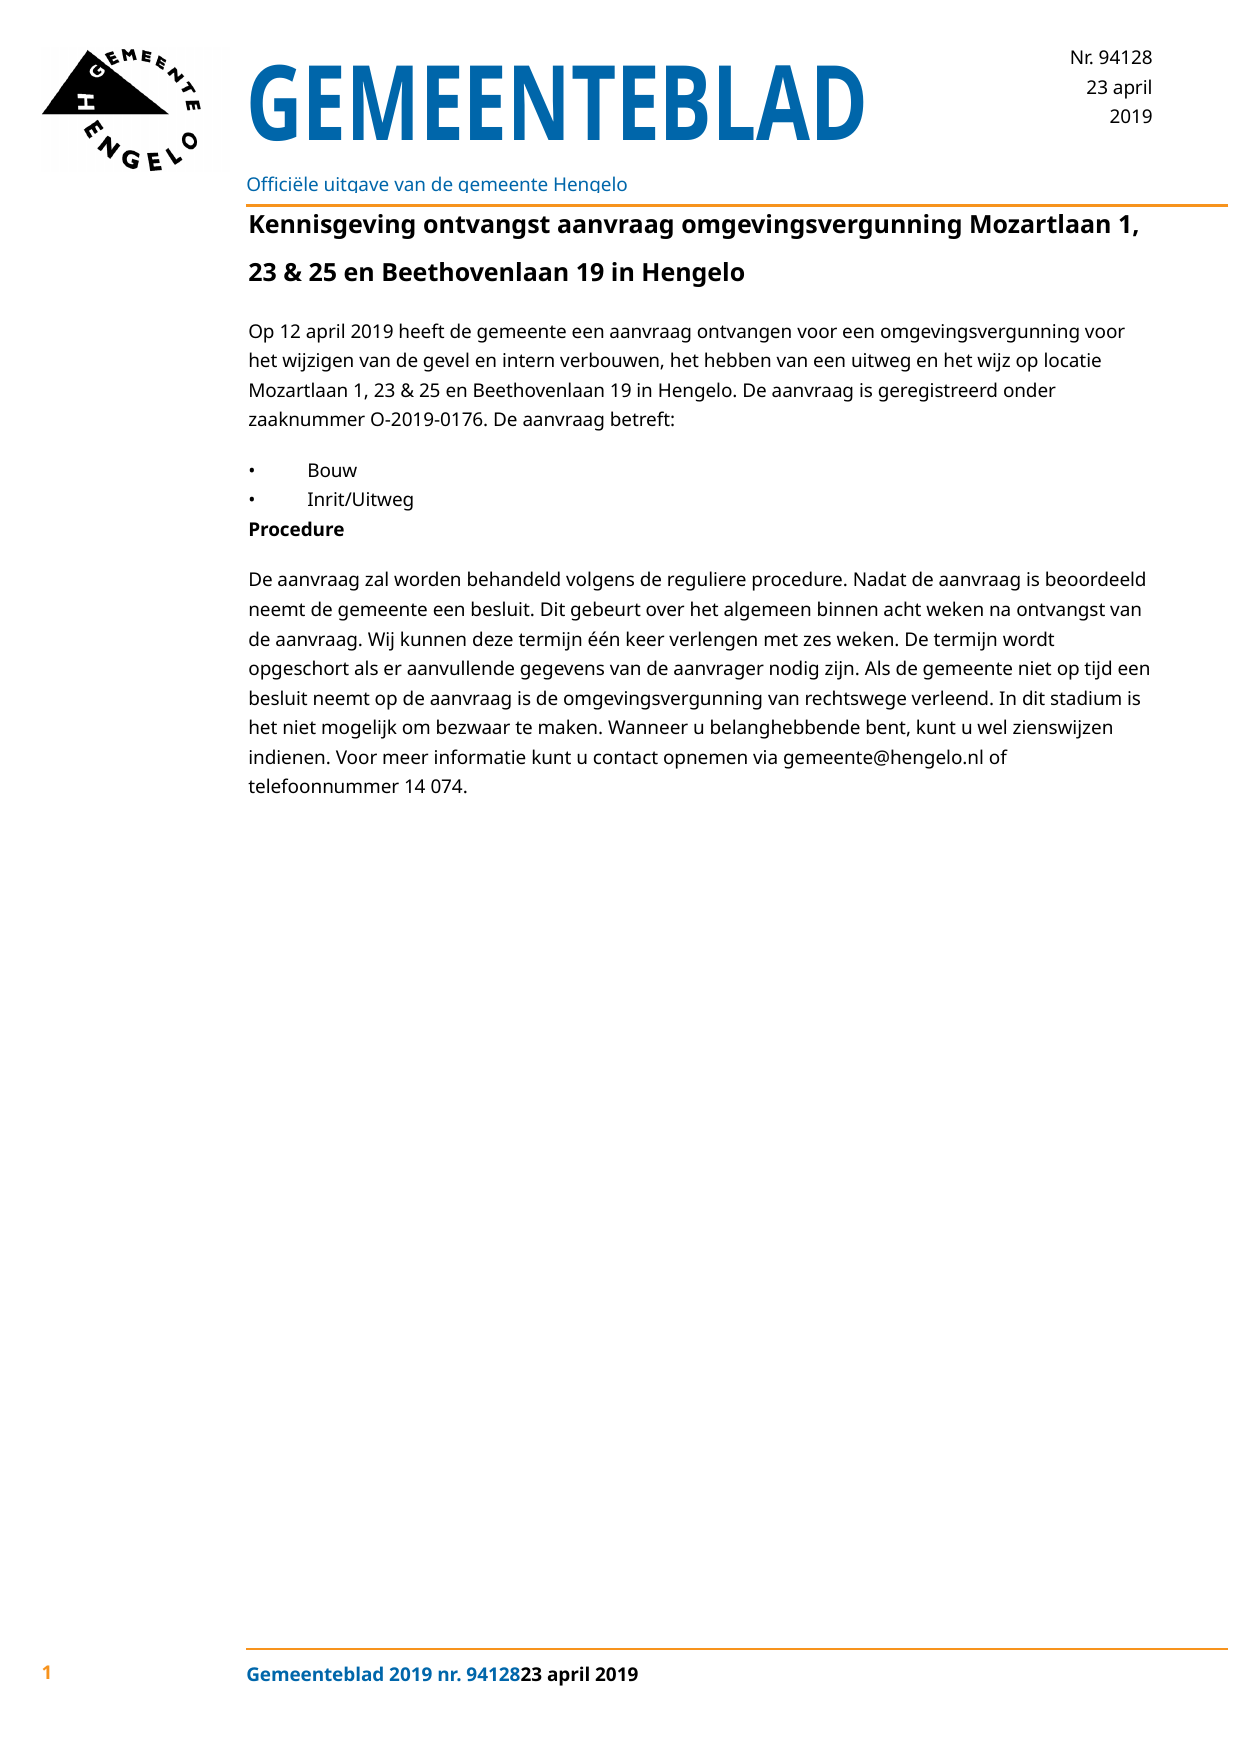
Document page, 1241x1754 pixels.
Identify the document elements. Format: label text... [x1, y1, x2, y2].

text Procedure [248, 516, 1152, 542]
list Bouw [248, 457, 1152, 483]
text Kennisgeving ontvangst aanvraag omgevingsvergunning Mozartlaan 1, 23 & 25 en Beethovenlaan 19 in Hengelo [248, 207, 1152, 288]
picture [41, 47, 231, 172]
list Inrit/Uitweg [248, 487, 1152, 512]
text Op 12 april 2019 heeft de gemeente een aanvraag ontvangen voor een omgevingsvergunning voor het wijzigen van de gevel en intern verbouwen, het hebben van een uitweg en het wijz op locatie Mozartlaan 1, 23 & 25 en Beethovenlaan 19 in Hengelo. De aanvraag is geregistreerd onder zaaknummer O-2019-0176. De aanvraag betreft: [248, 318, 1152, 432]
text De aanvraag zal worden behandeld volgens de reguliere procedure. Nadat de aanvraag is beoordeeld neemt de gemeente een besluit. Dit gebeurt over het algemeen binnen acht weken na ontvangst van de aanvraag. Wij kunnen deze termijn één keer verlengen met zes weken. De termijn wordt opgeschort als er aanvullende gegevens van de aanvrager nodig zijn. Als de gemeente niet op tijd een besluit neemt op de aanvraag is de omgevingsvergunning van rechtswege verleend. In dit stadium is het niet mogelijk om bezwaar te maken. Wanneer u belanghebbende bent, kunt u wel zienswijzen indienen. Voor meer informatie kunt u contact opnemen via gemeente@hengelo.nl of telefoonnummer 14 074. [248, 567, 1152, 799]
